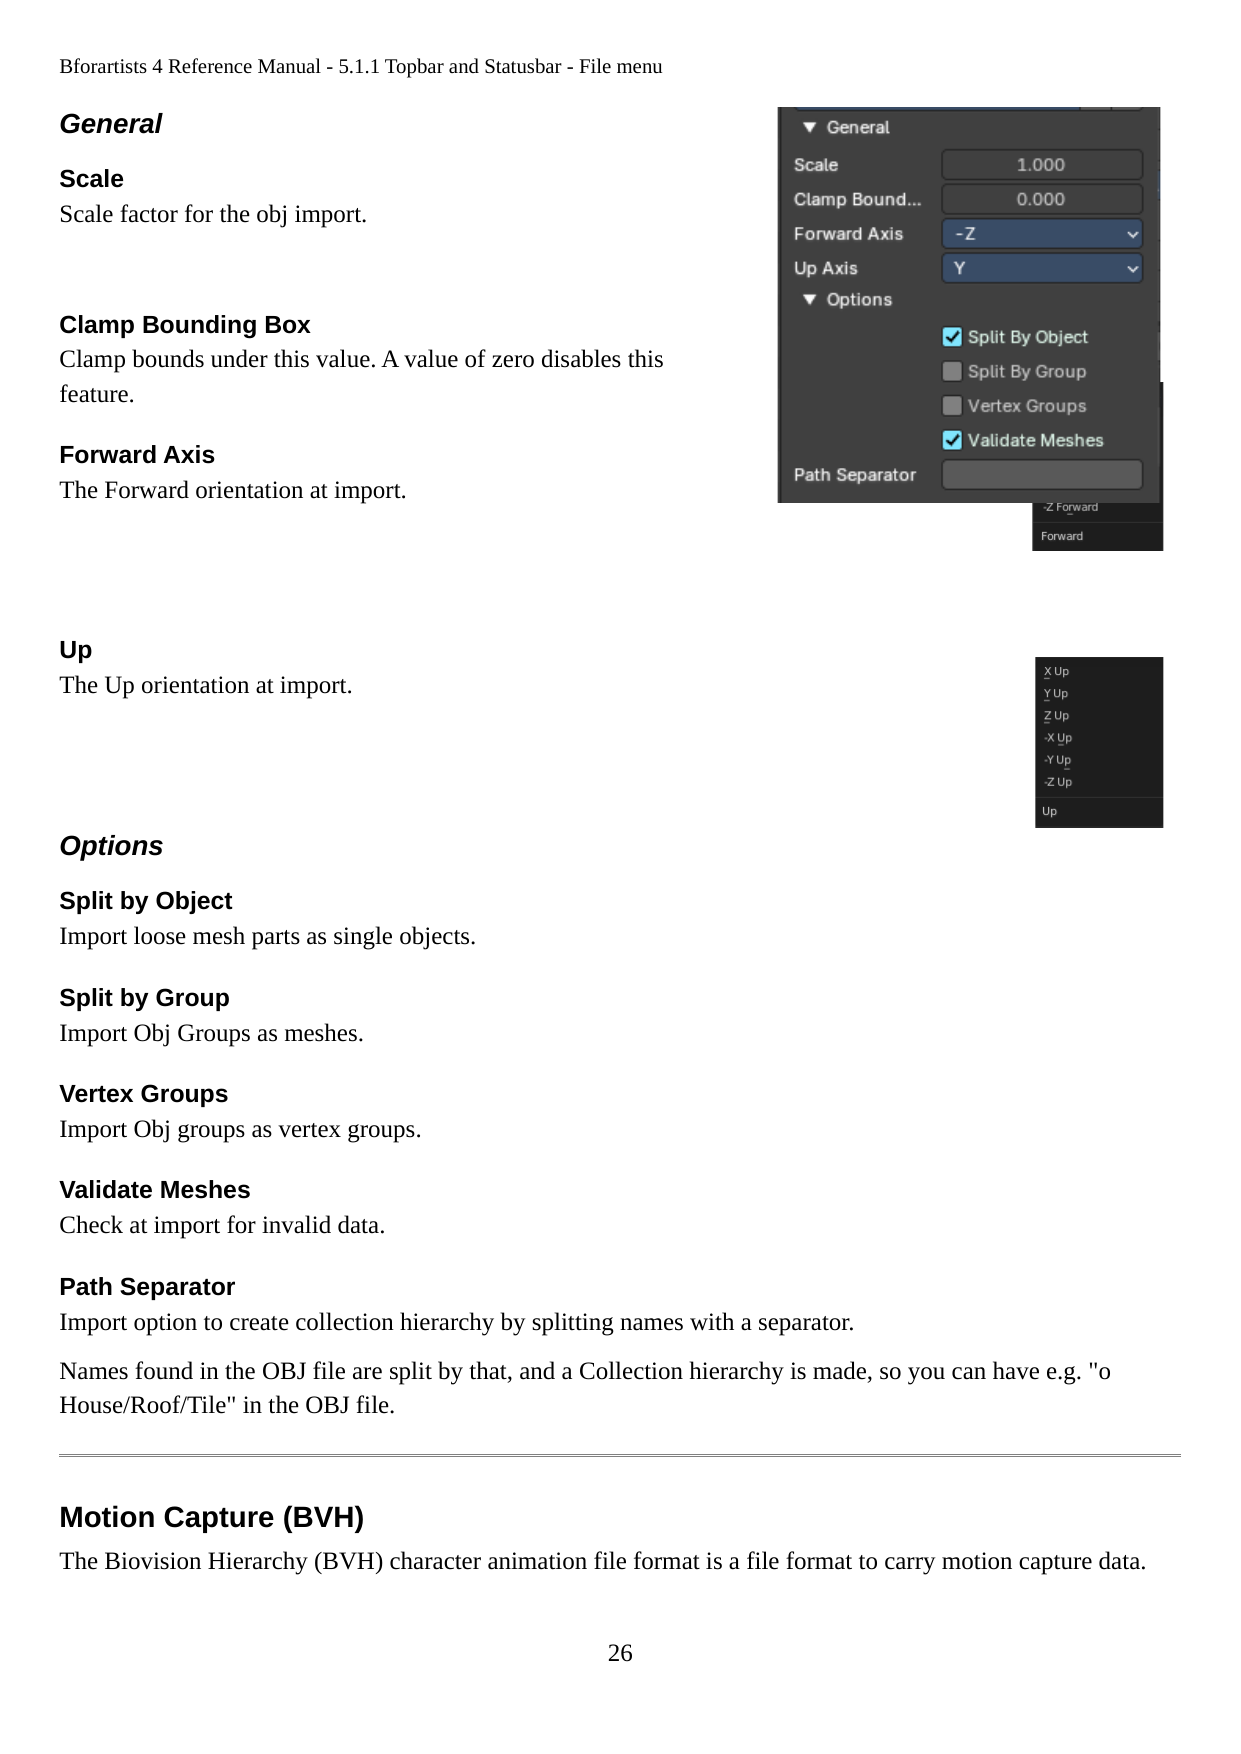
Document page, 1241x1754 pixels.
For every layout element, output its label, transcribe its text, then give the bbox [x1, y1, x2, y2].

text Import loose mesh parts as single objects. [59, 921, 1181, 950]
subtitle Forward Axis [59, 441, 777, 469]
subtitle Path Separator [59, 1272, 1181, 1300]
subtitle Up [59, 635, 1181, 664]
text Import Obj Groups as meshes. [59, 1018, 1181, 1046]
subtitle General [59, 107, 777, 139]
subtitle Vertex Groups [59, 1079, 1181, 1108]
subtitle Clamp Bounding Box [59, 310, 777, 338]
text The Forward orientation at import. [59, 475, 1032, 504]
subtitle [1161, 310, 1181, 338]
text The Biovision Hierarchy (BVH) character animation file format is a file format to carry motion capture data. [59, 1546, 1181, 1575]
subtitle [1164, 441, 1181, 469]
text Import option to create collection hierarchy by splitting names with a separator. [59, 1307, 1181, 1335]
subtitle Split by Object [59, 886, 1181, 915]
text Scale factor for the obj import. [59, 199, 777, 228]
subtitle Split by Group [59, 983, 1181, 1011]
subtitle Motion Capture (BVH) [59, 1500, 1181, 1534]
text Names found in the OBJ file are split by that, and a Collection hierarchy is made, so you can have e.g. "o House/Roof/Tile" in the OBJ file. [59, 1356, 1181, 1419]
subtitle Validate Meshes [59, 1176, 1181, 1204]
subtitle Scale [59, 164, 777, 193]
picture [1035, 657, 1164, 828]
subtitle [1161, 164, 1181, 193]
subtitle [1161, 107, 1181, 139]
text The Up orientation at import. [59, 670, 1035, 699]
picture [777, 107, 1164, 551]
subtitle Options [59, 829, 1181, 861]
text Import Obj groups as vertex groups. [59, 1114, 1181, 1143]
text Check at import for invalid data. [59, 1210, 1181, 1239]
text Clamp bounds under this value. A value of zero disables this feature. [59, 344, 777, 408]
